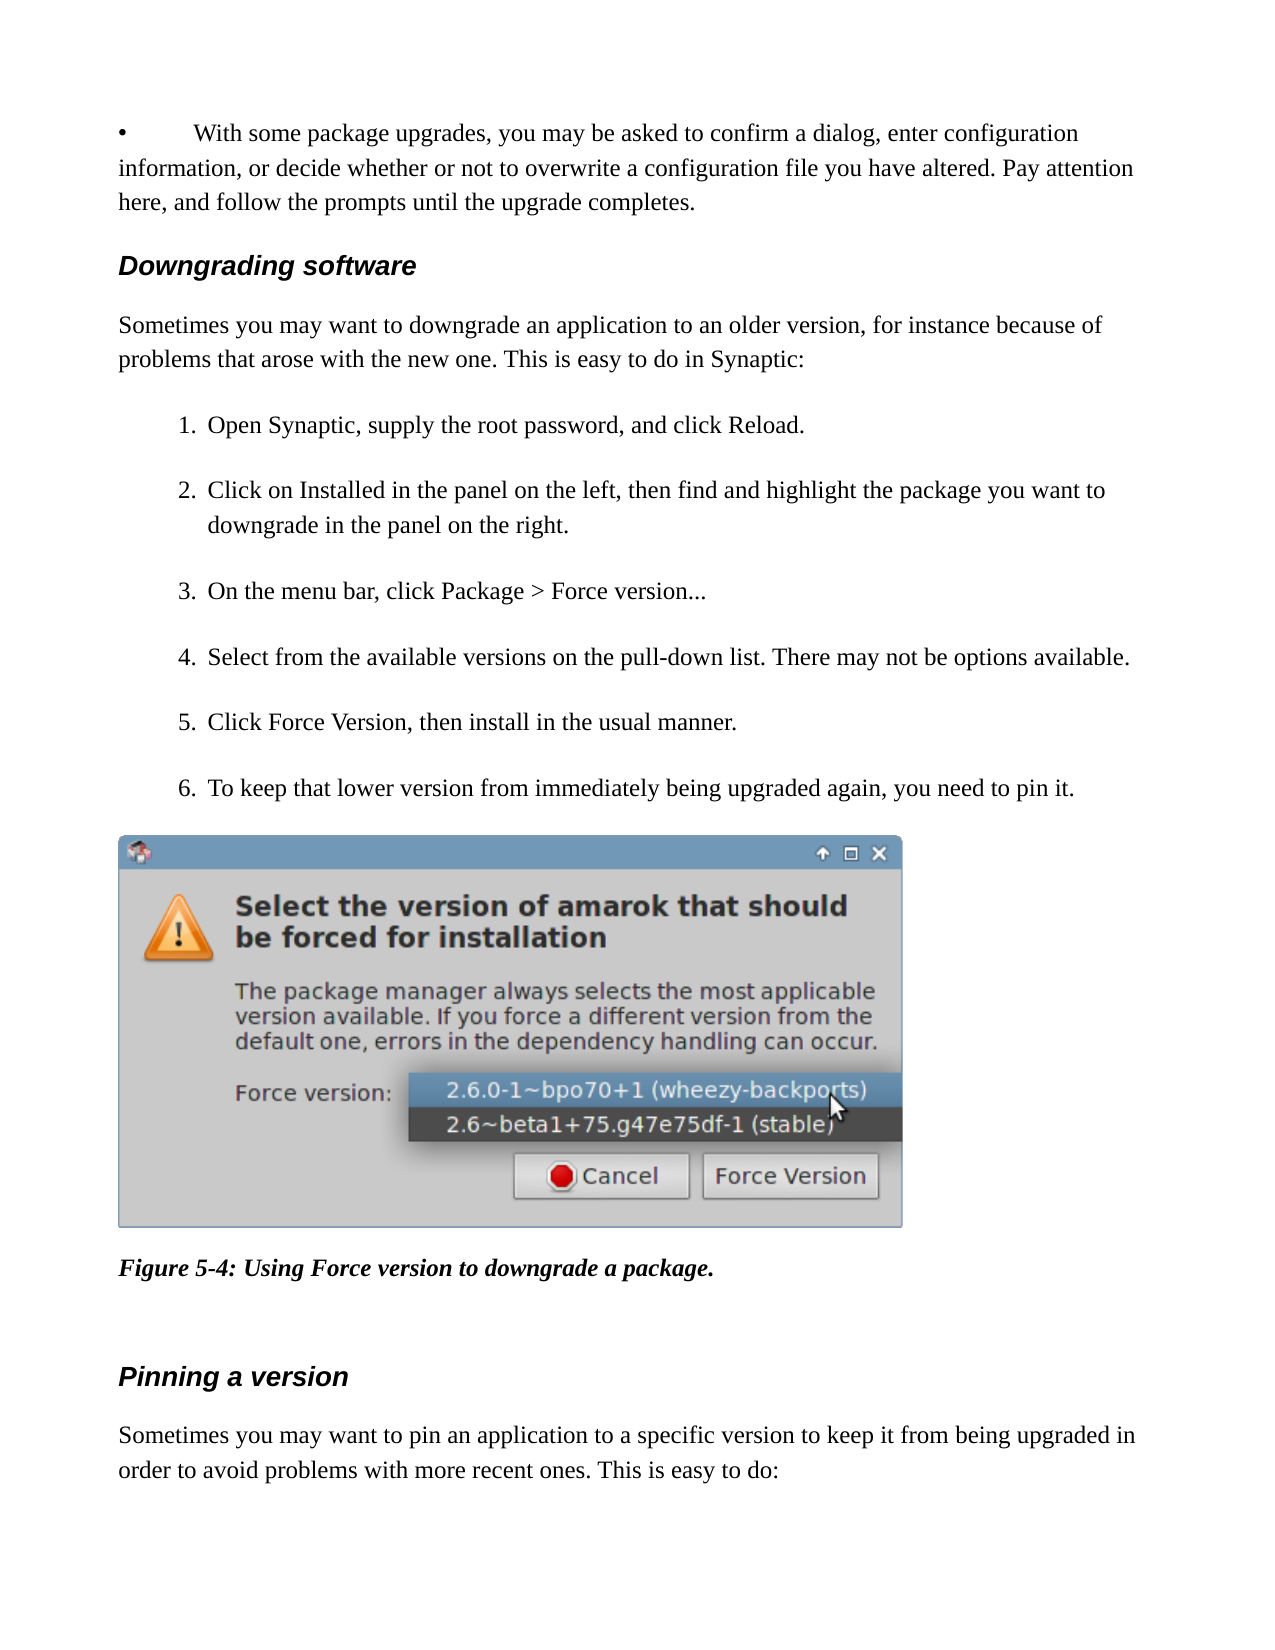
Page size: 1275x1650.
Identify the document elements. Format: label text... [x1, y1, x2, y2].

text Figure 5-4: Using Force version to downgrade a package. [118, 1253, 1157, 1282]
text Sometimes you may want to pin an application to a specific version to keep it from being upgraded in order to avoid problems with more recent ones. This is easy to do: [118, 1420, 1157, 1483]
list To keep that lower version from immediately being upgraded again, you need to pin it. [178, 773, 1141, 802]
picture [118, 835, 903, 1228]
list Click on Installed in the panel on the left, then find and highlight the package you want to downgrade in the panel on the right. [178, 476, 1141, 539]
list Open Synaptic, supply the root password, and click Reload. [178, 410, 1141, 439]
list Click Force Version, then install in the usual manner. [178, 707, 1141, 736]
text Sometimes you may want to downgrade an application to an older version, for instance because of problems that arose with the new one. This is easy to do in Synaptic: [118, 310, 1157, 373]
list On the menu bar, click Package > Force version... [178, 576, 1141, 604]
list Select from the available versions on the pull-down list. There may not be options available. [178, 642, 1141, 670]
subtitle Pinning a version [118, 1360, 1157, 1392]
subtitle Downgrading software [118, 250, 1157, 282]
list With some package upgrades, you may be asked to confirm a dialog, enter configuration information, or decide whether or not to overwrite a configuration file you have altered. Pay attention here, and follow the prompts until the upgrade completes. [118, 118, 1141, 216]
